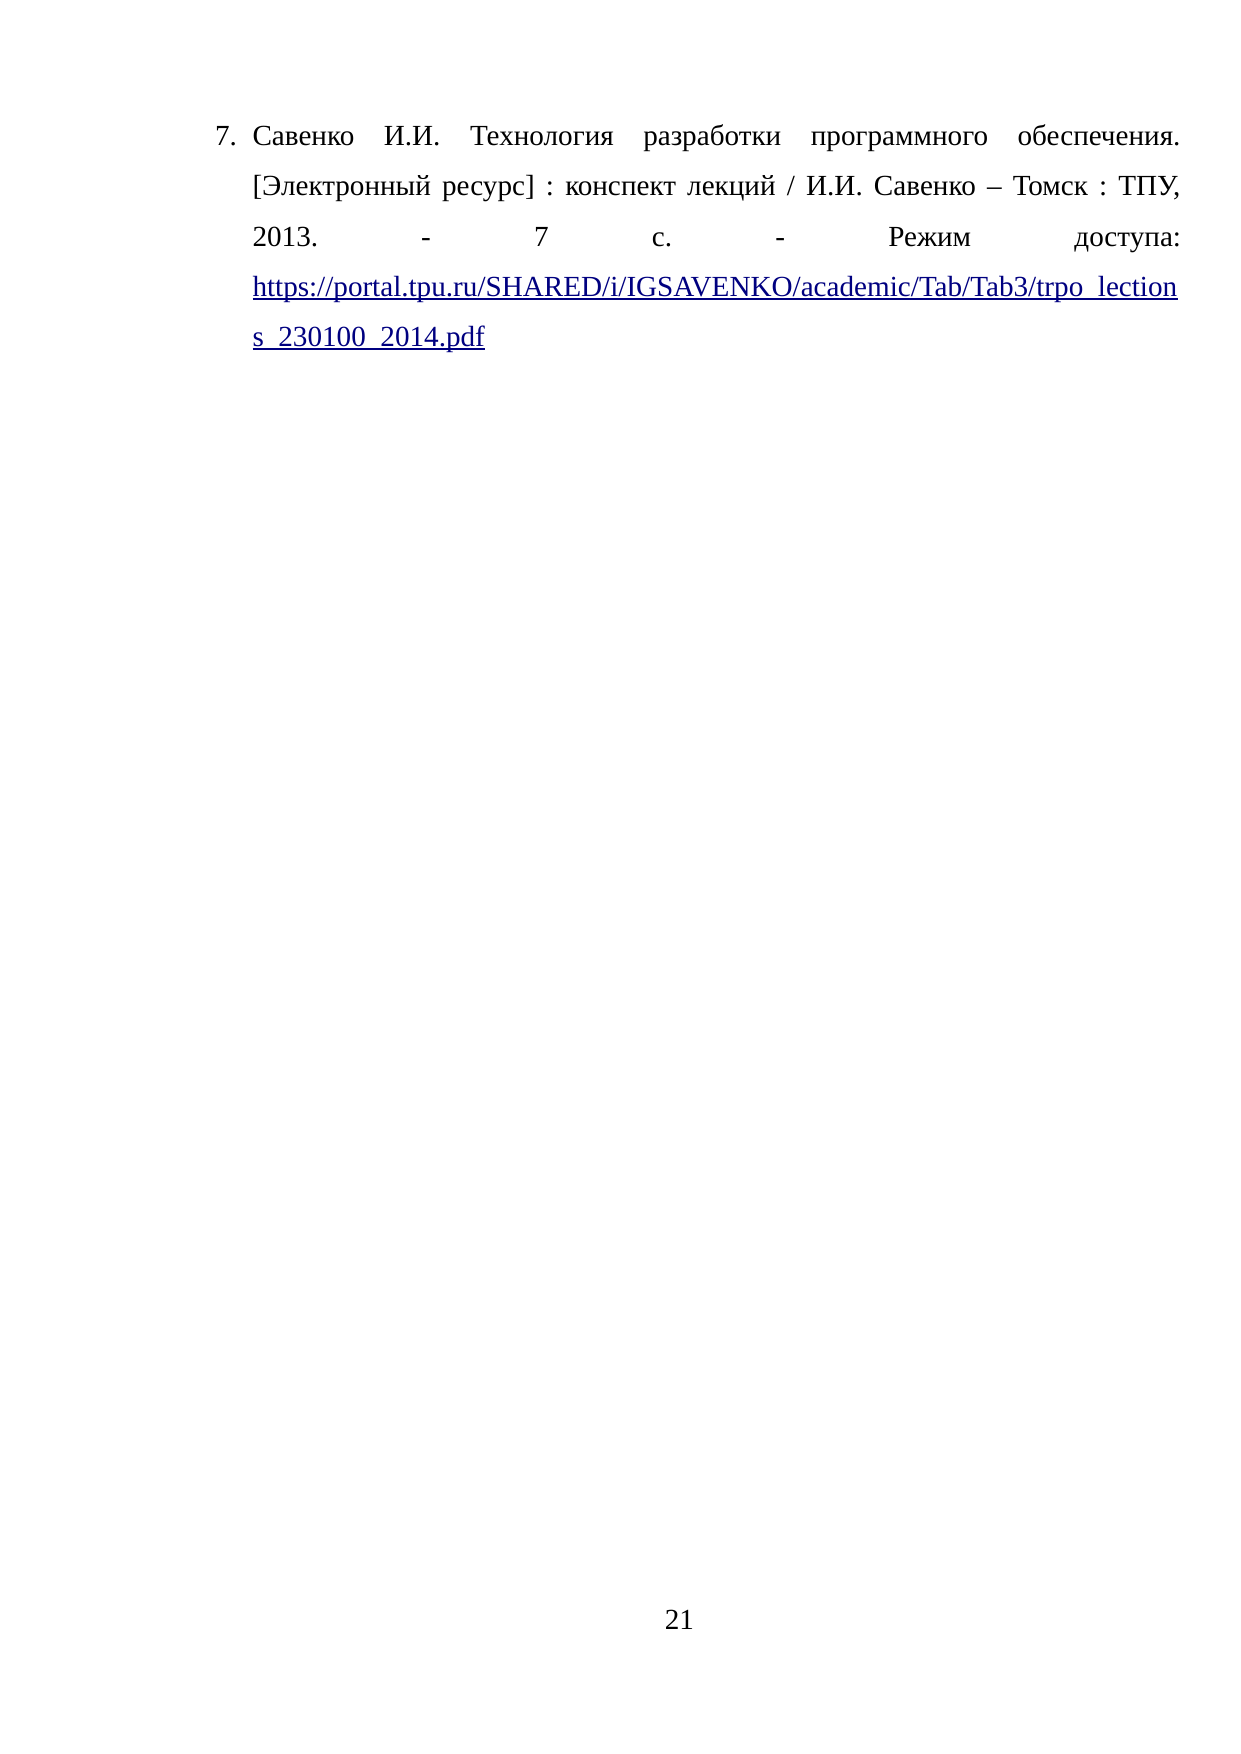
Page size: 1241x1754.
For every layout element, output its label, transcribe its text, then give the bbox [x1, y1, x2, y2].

list Савенко И.И. Технология разработки программного обеспечения. [Электронный ресурс] : конспект лекций / И.И. Савенко – Томск : ТПУ, 2013. - 7 с. - Режим доступа: https://portal.tpu.ru/SHARED/i/IGSAVENKO/academic/Tab/Tab3/trpo_lections_230100_2014.pdf [215, 118, 1181, 353]
